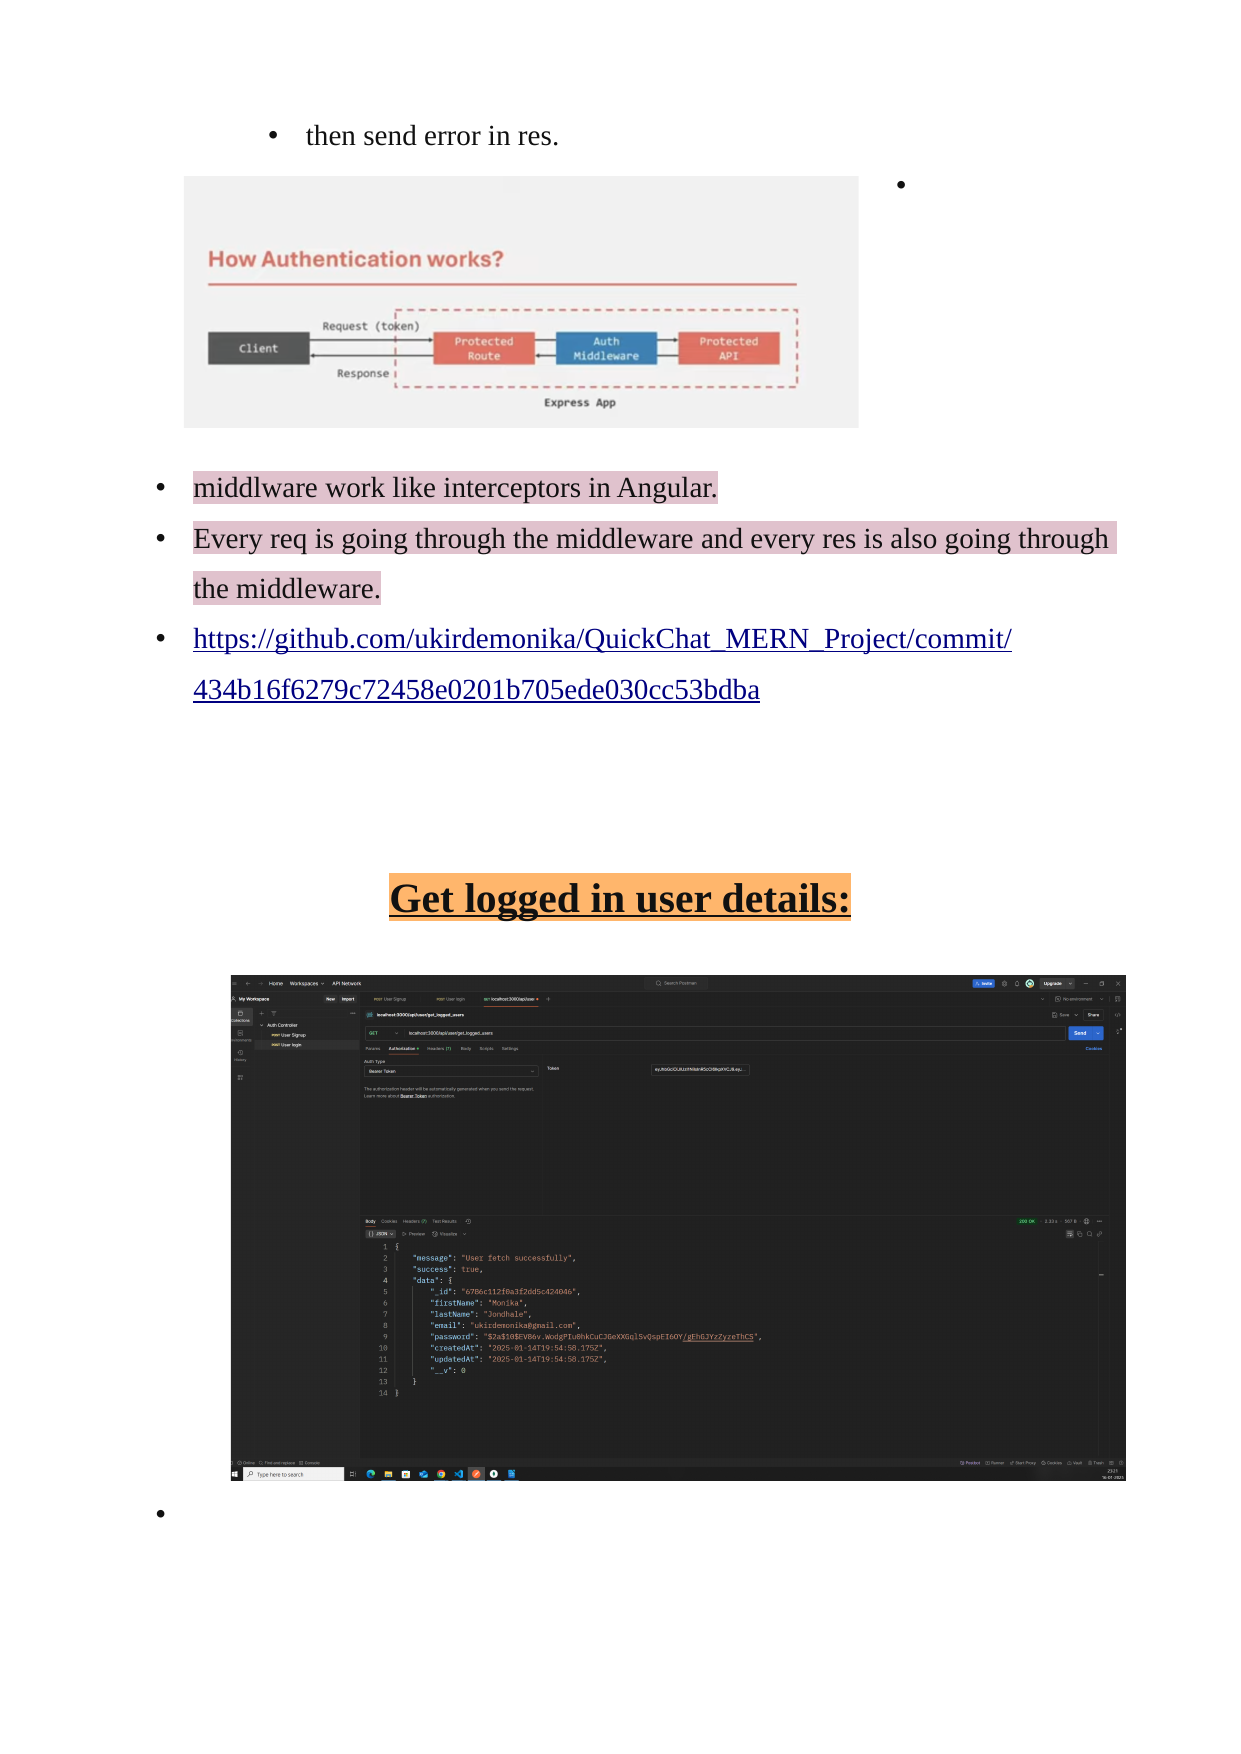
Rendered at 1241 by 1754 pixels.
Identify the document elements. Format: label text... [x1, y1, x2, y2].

text Get logged in user details: [118, 873, 1122, 921]
list middlware work like interceptors in Angular. [156, 471, 1122, 504]
list https://github.com/ukirdemonika/QuickChat_MERN_Project/commit/434b16f6279c72458e0201b705ede030cc53bdba [156, 622, 1122, 706]
list Every req is going through the middleware and every res is also going through the middleware. [156, 521, 1122, 605]
list then send error in res. [268, 118, 1122, 152]
